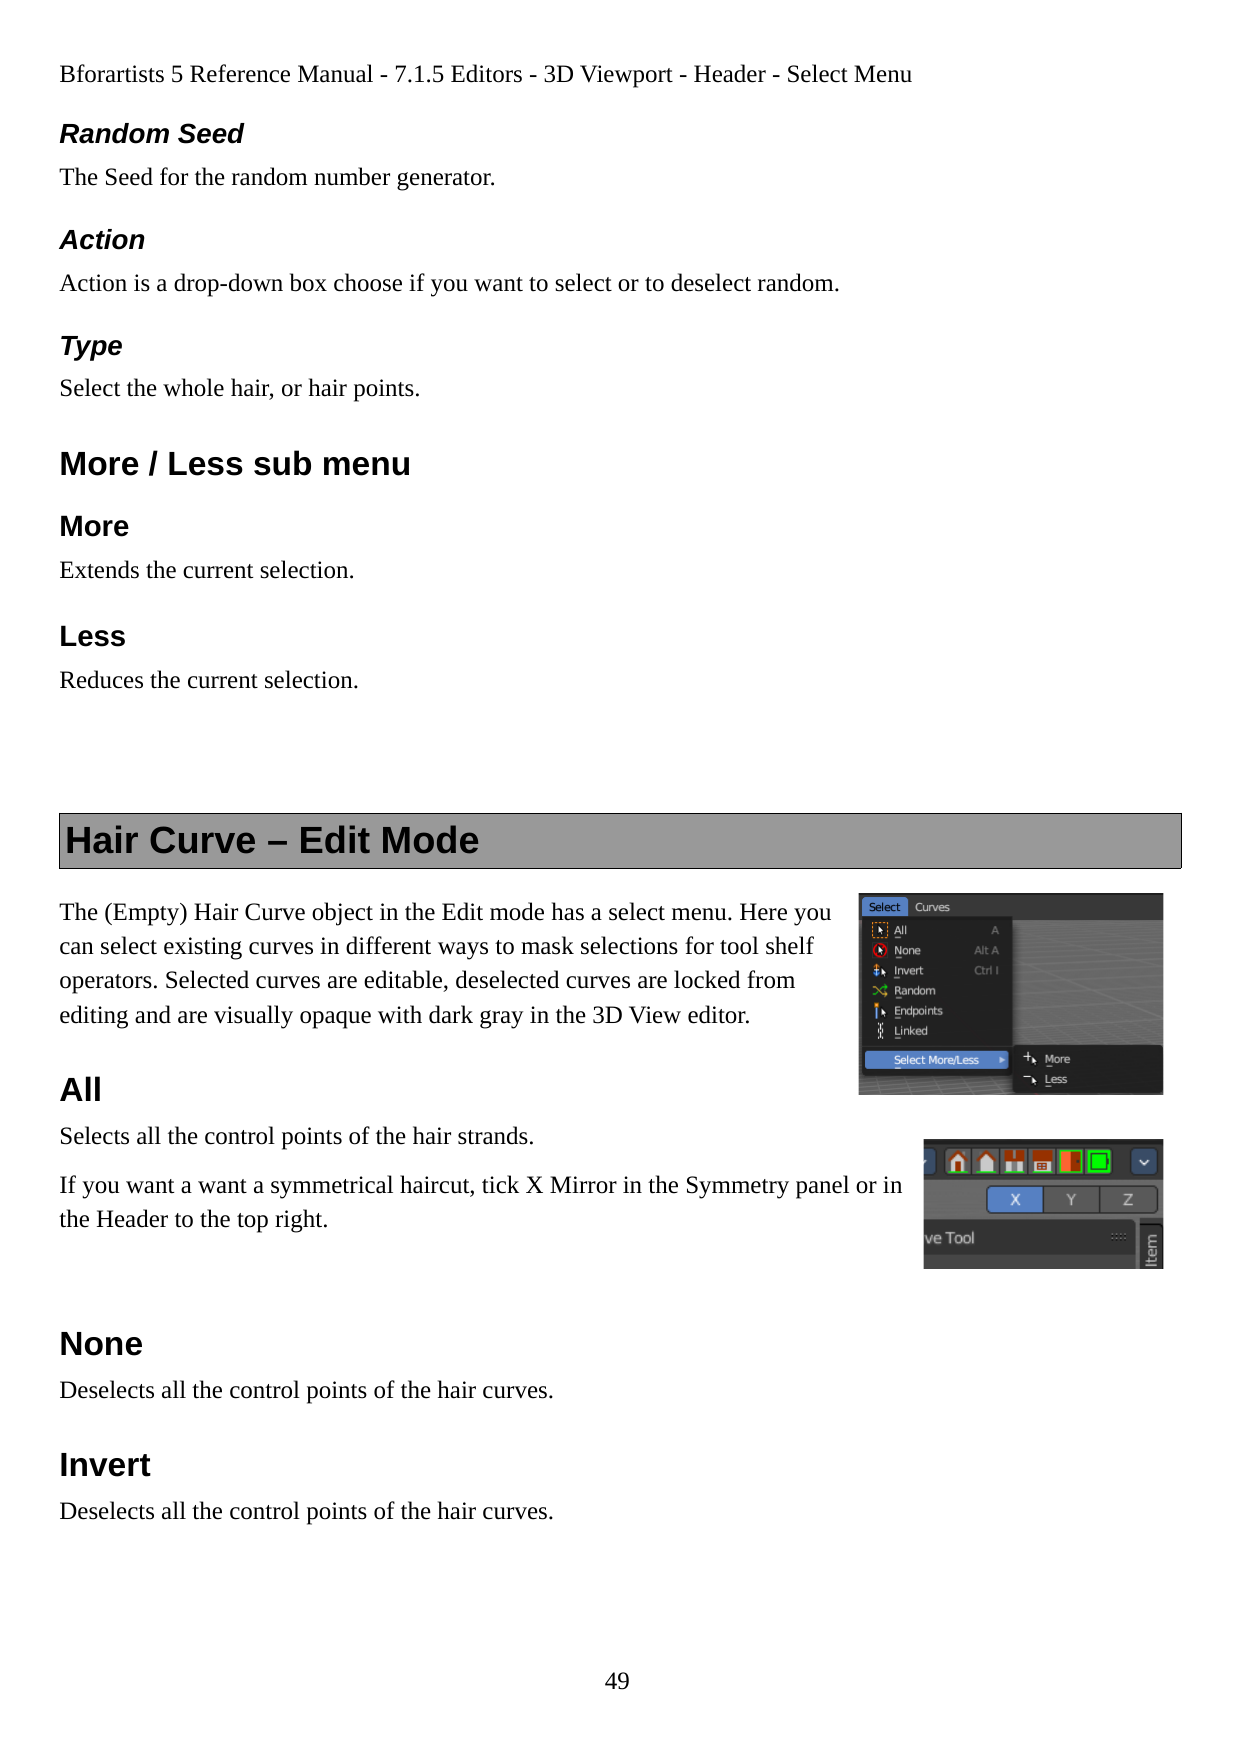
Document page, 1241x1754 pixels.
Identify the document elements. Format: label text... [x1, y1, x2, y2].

subtitle Invert [59, 1444, 1181, 1483]
text Selects all the control points of the hair strands. [59, 1121, 1181, 1150]
text Select the whole hair, or hair points. [59, 373, 1181, 402]
text The (Empty) Hair Curve object in the Edit mode has a select menu. Here you can select existing curves in different ways to mask selections for tool shelf operators. Selected curves are editable, deselected curves are locked from editing and are visually opaque with dark gray in the 3D View editor. [59, 897, 858, 1029]
subtitle Type [59, 329, 1181, 361]
text Reduces the current selection. [59, 665, 1181, 694]
text The Seed for the random number generator. [59, 162, 1181, 190]
subtitle More [59, 509, 1181, 543]
table_header Hair Curve – Edit Mode [60, 814, 1181, 868]
subtitle Less [59, 619, 1181, 653]
text Action is a drop-down box choose if you want to select or to deselect random. [59, 268, 1181, 296]
text Extends the current selection. [59, 555, 1181, 584]
text If you want a want a symmetrical haircut, tick X Mirror in the Symmetry panel or in the Header to the top right. [59, 1170, 923, 1233]
text Deselects all the control points of the hair curves. [59, 1496, 1181, 1524]
subtitle Action [59, 223, 1181, 255]
subtitle More / Less sub menu [59, 443, 1181, 482]
subtitle Random Seed [59, 117, 1181, 149]
subtitle None [59, 1323, 1181, 1362]
text Deselects all the control points of the hair curves. [59, 1375, 1181, 1403]
subtitle All [59, 1070, 1181, 1108]
picture [858, 893, 1164, 1095]
picture [923, 1139, 1164, 1269]
